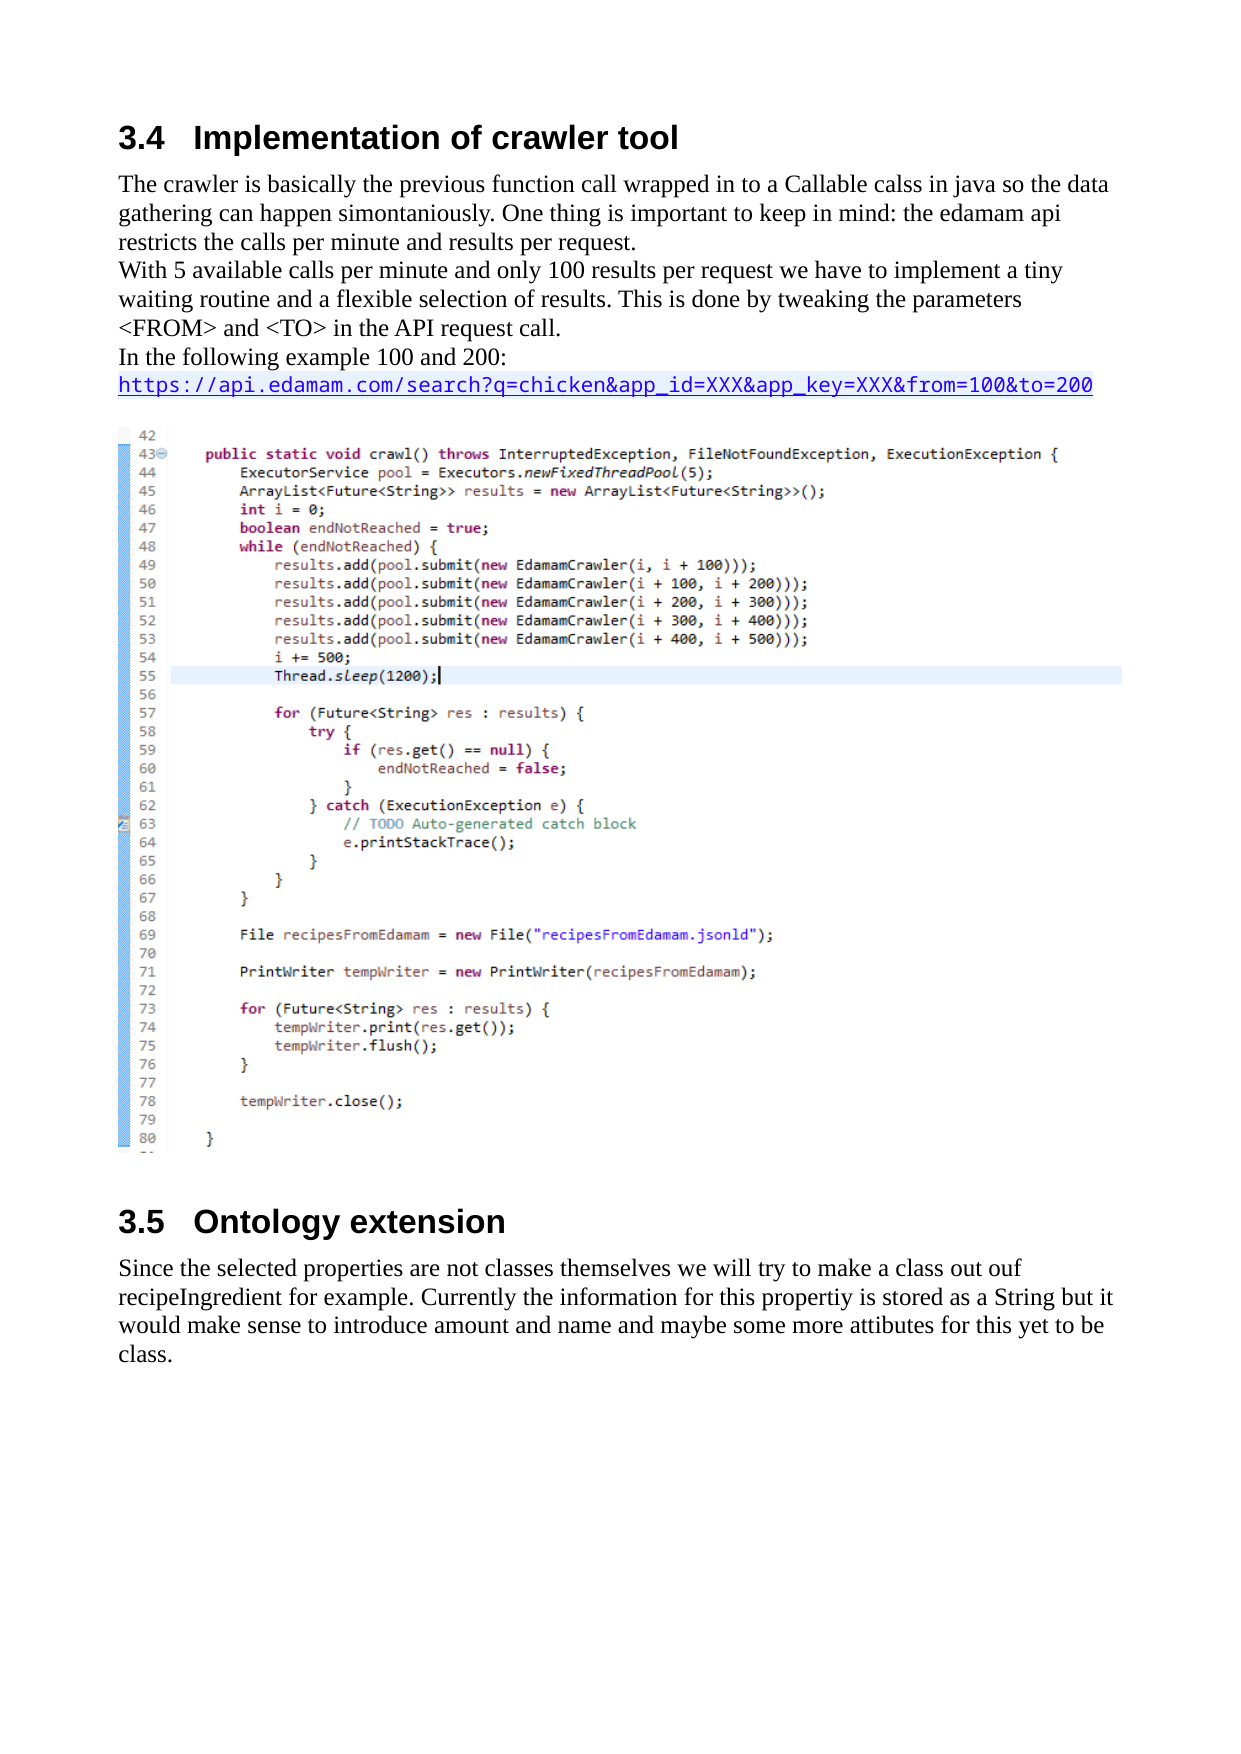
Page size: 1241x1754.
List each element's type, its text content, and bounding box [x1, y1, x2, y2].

subtitle Implementation of crawler tool [118, 118, 1122, 157]
text In the following example 100 and 200: [118, 342, 1122, 371]
picture [118, 427, 1123, 1153]
text https://api.edamam.com/search?q=chicken&app_id=XXX&app_key=XXX&from=100&to=200 [118, 371, 1122, 399]
text Since the selected properties are not classes themselves we will try to make a class out ouf recipeIngredient for example. Currently the information for this propertiy is stored as a String but it would make sense to introduce amount and name and maybe some more attibutes for this yet to be class. [118, 1253, 1122, 1368]
subtitle Ontology extension [118, 1202, 1122, 1241]
text The crawler is basically the previous function call wrapped in to a Callable calss in java so the data gathering can happen simontaniously. One thing is important to keep in mind: the edamam api restricts the calls per minute and results per request. [118, 169, 1122, 256]
text With 5 available calls per minute and only 100 results per request we have to implement a tiny waiting routine and a flexible selection of results. This is done by tweaking the parameters <FROM> and <TO> in the API request call. [118, 256, 1122, 342]
